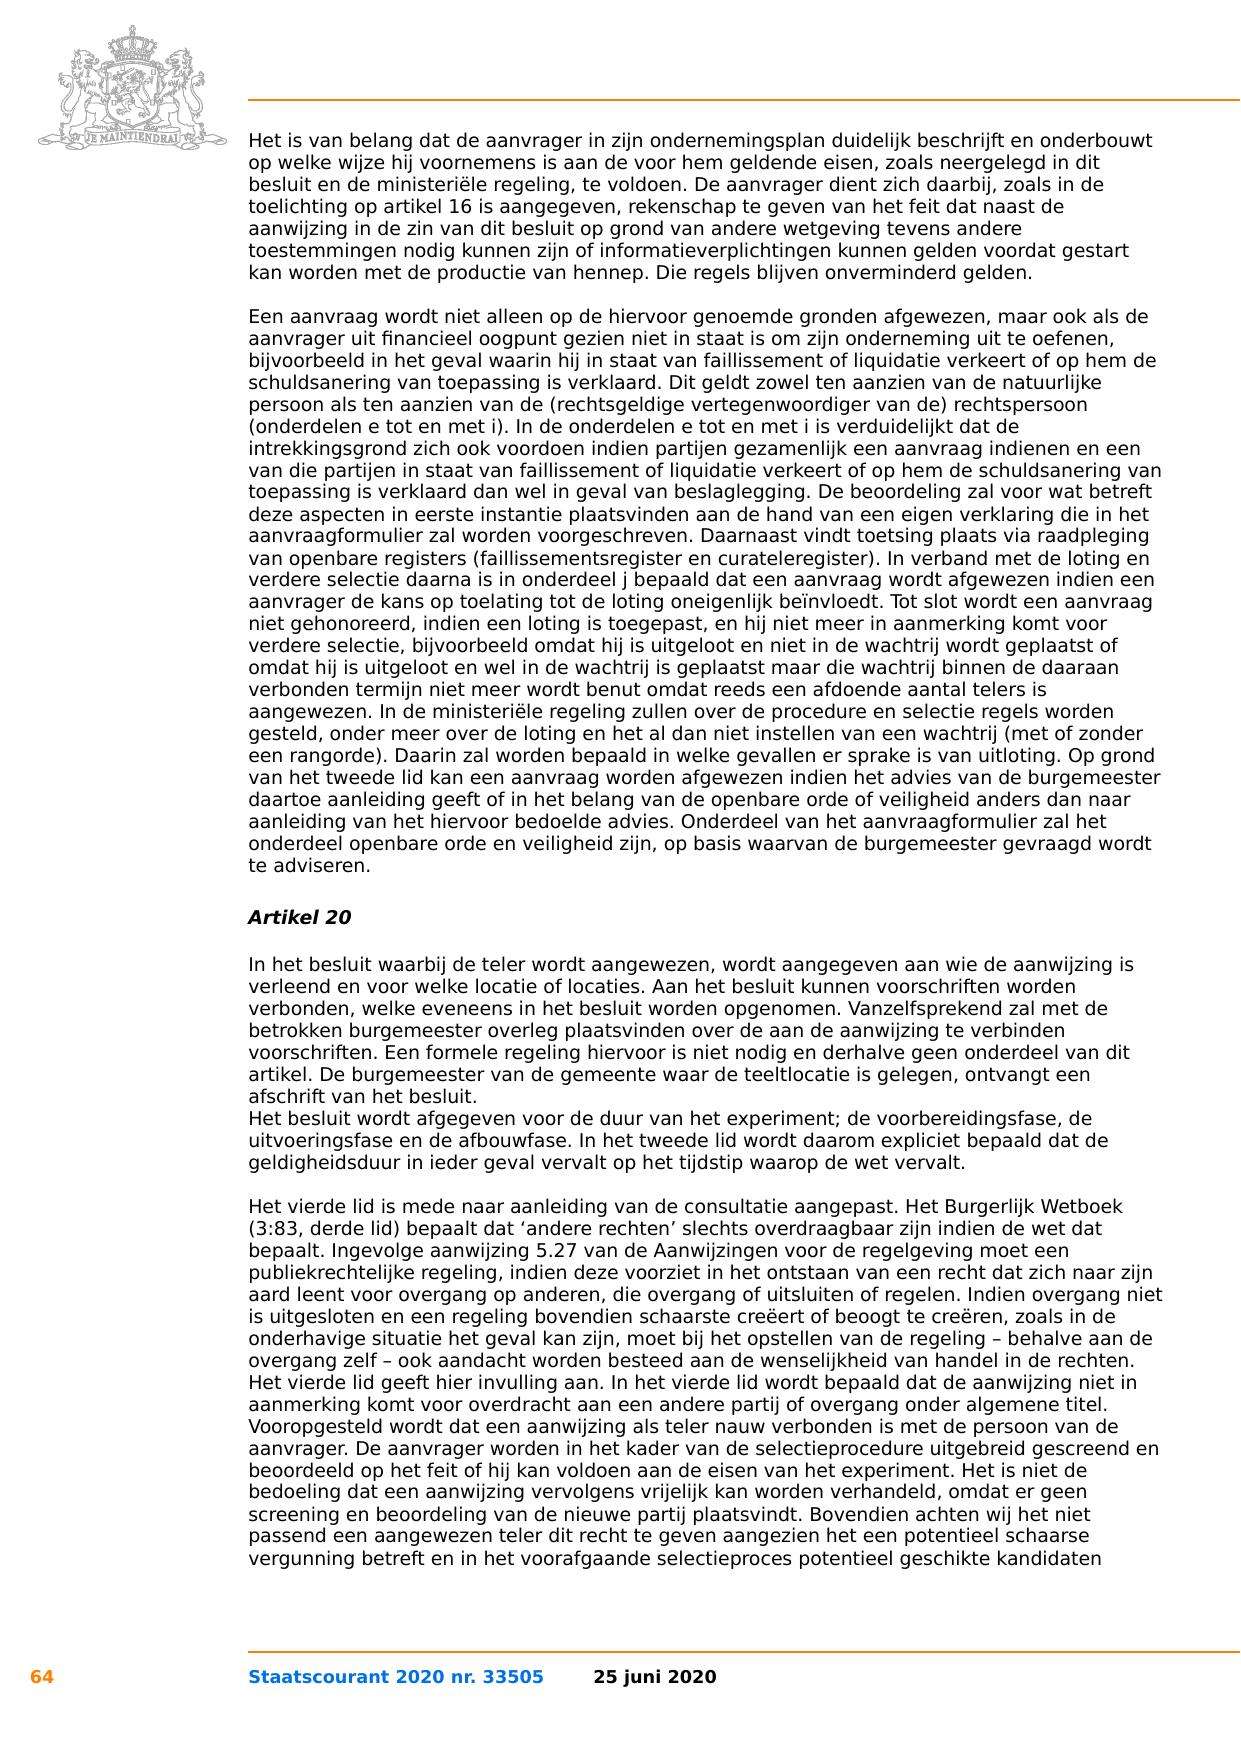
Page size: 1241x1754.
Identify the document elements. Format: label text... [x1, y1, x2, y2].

text In het besluit waarbij de teler wordt aangewezen, wordt aangegeven aan wie de aanwijzing is verleend en voor welke locatie of locaties. Aan het besluit kunnen voorschriften worden verbonden, welke eveneens in het besluit worden opgenomen. Vanzelfsprekend zal met de betrokken burgemeester overleg plaatsvinden over de aan de aanwijzing te verbinden voorschriften. Een formele regeling hiervoor is niet nodig en derhalve geen onderdeel van dit artikel. De burgemeester van de gemeente waar de teeltlocatie is gelegen, ontvangt een afschrift van het besluit. [248, 954, 1163, 1108]
text Het vierde lid is mede naar aanleiding van de consultatie aangepast. Het Burgerlijk Wetboek (3:83, derde lid) bepaalt dat ‘andere rechten’ slechts overdraagbaar zijn indien de wet dat bepaalt. Ingevolge aanwijzing 5.27 van de Aanwijzingen voor de regelgeving moet een publiekrechtelijke regeling, indien deze voorziet in het ontstaan van een recht dat zich naar zijn aard leent voor overgang op anderen, die overgang of uitsluiten of regelen. Indien overgang niet is uitgesloten en een regeling bovendien schaarste creëert of beoogt te creëren, zoals in de onderhavige situatie het geval kan zijn, moet bij het opstellen van de regeling – behalve aan de overgang zelf – ook aandacht worden besteed aan de wenselijkheid van handel in de rechten. Het vierde lid geeft hier invulling aan. In het vierde lid wordt bepaald dat de aanwijzing niet in aanmerking komt voor overdracht aan een andere partij of overgang onder algemene titel. Vooropgesteld wordt dat een aanwijzing als teler nauw verbonden is met de persoon van de aanvrager. De aanvrager worden in het kader van de selectieprocedure uitgebreid gescreend en beoordeeld op het feit of hij kan voldoen aan de eisen van het experiment. Het is niet de bedoeling dat een aanwijzing vervolgens vrijelijk kan worden verhandeld, omdat er geen screening en beoordeling van de nieuwe partij plaatsvindt. Bovendien achten wij het niet passend een aangewezen teler dit recht te geven aangezien het een potentieel schaarse vergunning betreft en in het voorafgaande selectieproces potentieel geschikte kandidaten [248, 1196, 1163, 1569]
text Een aanvraag wordt niet alleen op de hiervoor genoemde gronden afgewezen, maar ook als de aanvrager uit financieel oogpunt gezien niet in staat is om zijn onderneming uit te oefenen, bijvoorbeeld in het geval waarin hij in staat van faillissement of liquidatie verkeert of op hem de schuldsanering van toepassing is verklaard. Dit geldt zowel ten aanzien van de natuurlijke persoon als ten aanzien van de (rechtsgeldige vertegenwoordiger van de) rechtspersoon (onderdelen e tot en met i). In de onderdelen e tot en met i is verduidelijkt dat de intrekkingsgrond zich ook voordoen indien partijen gezamenlijk een aanvraag indienen en een van die partijen in staat van faillissement of liquidatie verkeert of op hem de schuldsanering van toepassing is verklaard dan wel in geval van beslaglegging. De beoordeling zal voor wat betreft deze aspecten in eerste instantie plaatsvinden aan de hand van een eigen verklaring die in het aanvraagformulier zal worden voorgeschreven. Daarnaast vindt toetsing plaats via raadpleging van openbare registers (faillissementsregister en curateleregister). In verband met de loting en verdere selectie daarna is in onderdeel j bepaald dat een aanvraag wordt afgewezen indien een aanvrager de kans op toelating tot de loting oneigenlijk beïnvloedt. Tot slot wordt een aanvraag niet gehonoreerd, indien een loting is toegepast, en hij niet meer in aanmerking komt voor verdere selectie, bijvoorbeeld omdat hij is uitgeloot en niet in de wachtrij wordt geplaatst of omdat hij is uitgeloot en wel in de wachtrij is geplaatst maar die wachtrij binnen de daaraan verbonden termijn niet meer wordt benut omdat reeds een afdoende aantal telers is aangewezen. In de ministeriële regeling zullen over de procedure en selectie regels worden gesteld, onder meer over de loting en het al dan niet instellen van een wachtrij (met of zonder een rangorde). Daarin zal worden bepaald in welke gevallen er sprake is van uitloting. Op grond van het tweede lid kan een aanvraag worden afgewezen indien het advies van de burgemeester daartoe aanleiding geeft of in het belang van de openbare orde of veiligheid anders dan naar aanleiding van het hiervoor bedoelde advies. Onderdeel van het aanvraagformulier zal het onderdeel openbare orde en veiligheid zijn, op basis waarvan de burgemeester gevraagd wordt te adviseren. [248, 306, 1163, 877]
text Het is van belang dat de aanvrager in zijn ondernemingsplan duidelijk beschrijft en onderbouwt op welke wijze hij voornemens is aan de voor hem geldende eisen, zoals neergelegd in dit besluit en de ministeriële regeling, te voldoen. De aanvrager dient zich daarbij, zoals in de toelichting op artikel 16 is aangegeven, rekenschap te geven van het feit dat naast de aanwijzing in de zin van dit besluit op grond van andere wetgeving tevens andere toestemmingen nodig kunnen zijn of informatieverplichtingen kunnen gelden voordat gestart kan worden met de productie van hennep. Die regels blijven onverminderd gelden. [248, 130, 1163, 284]
subtitle Artikel 20 [248, 907, 1163, 929]
text Het besluit wordt afgegeven voor de duur van het experiment; de voorbereidingsfase, de uitvoeringsfase en de afbouwfase. In het tweede lid wordt daarom expliciet bepaald dat de geldigheidsduur in ieder geval vervalt op het tijdstip waarop de wet vervalt. [248, 1108, 1163, 1174]
picture [38, 25, 227, 150]
